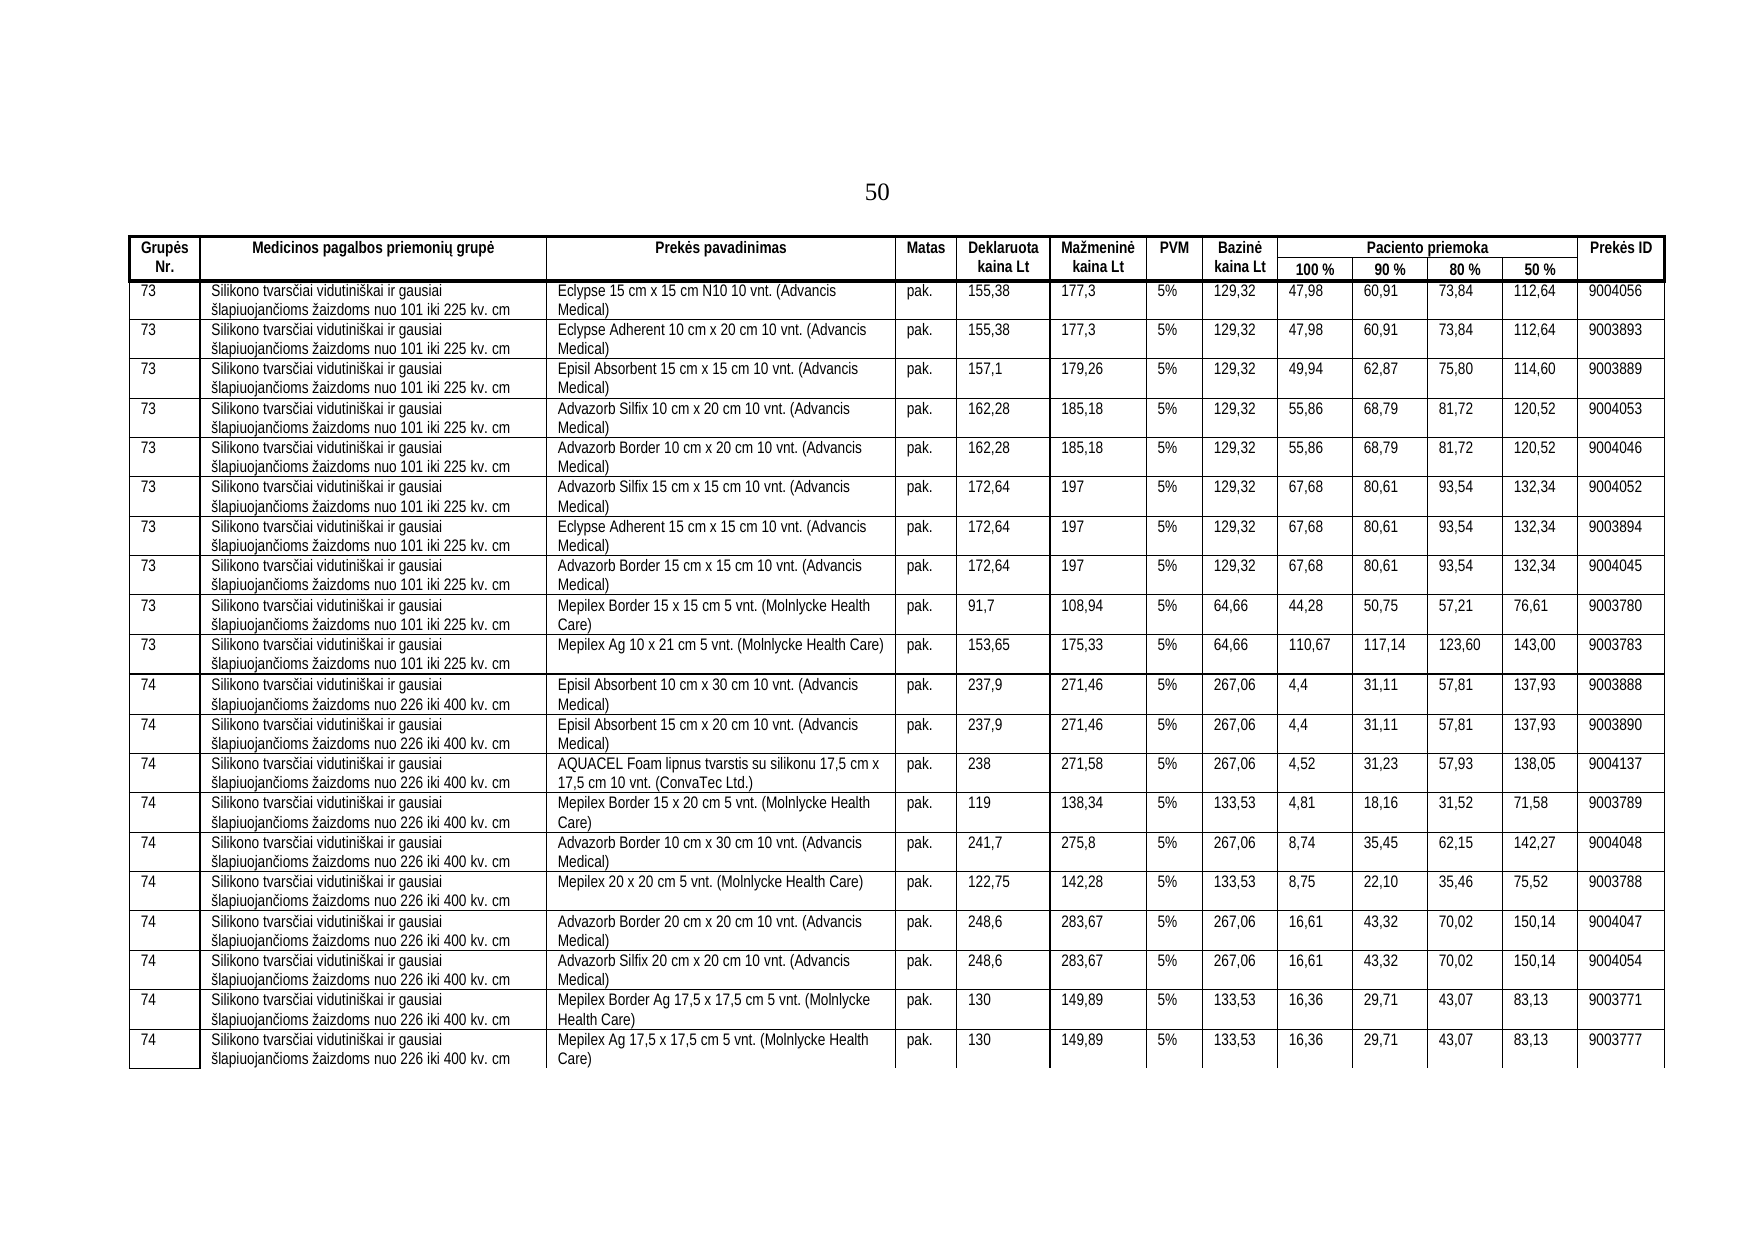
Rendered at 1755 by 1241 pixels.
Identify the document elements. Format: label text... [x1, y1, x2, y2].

table_cell 4,81 [1278, 793, 1352, 832]
table_cell 150,14 [1503, 911, 1577, 950]
table_cell 117,14 [1353, 635, 1427, 673]
table_cell 60,91 [1353, 283, 1427, 319]
table_cell 70,02 [1428, 951, 1502, 989]
table_cell 74 [130, 1030, 199, 1068]
table_cell 5% [1147, 517, 1202, 555]
table_cell 120,52 [1503, 399, 1577, 437]
table_cell 74 [130, 833, 199, 871]
table_cell 64,66 [1203, 595, 1277, 634]
table_cell 9004054 [1578, 951, 1664, 989]
table_cell 150,14 [1503, 951, 1577, 989]
table_header Deklaruota kaina Lt [957, 238, 1049, 279]
table_cell pak. [896, 951, 956, 989]
table_cell 129,32 [1203, 320, 1277, 358]
table_cell 9003783 [1578, 635, 1664, 673]
table_cell Episil Absorbent 15 cm x 15 cm 10 vnt. (Advancis Medical) [547, 359, 895, 397]
table_header Paciento priemoka [1278, 238, 1577, 257]
table_cell Advazorb Silfix 20 cm x 20 cm 10 vnt. (Advancis Medical) [547, 951, 895, 989]
table_cell 9004048 [1578, 833, 1664, 871]
table_cell 177,3 [1051, 320, 1146, 358]
table_cell 248,6 [957, 951, 1049, 989]
table_cell 57,93 [1428, 754, 1502, 792]
table_cell 155,38 [957, 320, 1049, 358]
table_cell 5% [1147, 990, 1202, 1028]
table_cell 4,52 [1278, 754, 1352, 792]
table_cell 74 [130, 872, 199, 910]
table_cell 142,27 [1503, 833, 1577, 871]
table_cell 73 [130, 359, 199, 397]
table_cell AQUACEL Foam lipnus tvarstis su silikonu 17,5 cm x 17,5 cm 10 vnt. (ConvaTec Ltd.) [547, 754, 895, 792]
table_cell 9003888 [1578, 675, 1664, 713]
table_cell 132,34 [1503, 477, 1577, 516]
table_cell 129,32 [1203, 477, 1277, 516]
table_cell 43,07 [1428, 990, 1502, 1028]
table_cell 5% [1147, 833, 1202, 871]
table_cell 114,60 [1503, 359, 1577, 397]
table_cell 149,89 [1051, 1030, 1146, 1068]
table_cell 197 [1051, 477, 1146, 516]
table_cell Advazorb Border 10 cm x 20 cm 10 vnt. (Advancis Medical) [547, 438, 895, 476]
table_cell 5% [1147, 872, 1202, 910]
table_cell 57,81 [1428, 675, 1502, 713]
table_cell 123,60 [1428, 635, 1502, 673]
table_cell 237,9 [957, 715, 1049, 753]
table_cell Advazorb Silfix 10 cm x 20 cm 10 vnt. (Advancis Medical) [547, 399, 895, 437]
table_cell 9003890 [1578, 715, 1664, 753]
table_cell 80,61 [1353, 477, 1427, 516]
table_cell 80,61 [1353, 556, 1427, 594]
table_cell 241,7 [957, 833, 1049, 871]
table_cell Eclypse Adherent 10 cm x 20 cm 10 vnt. (Advancis Medical) [547, 320, 895, 358]
table_cell 9003893 [1578, 320, 1664, 358]
table_cell 62,15 [1428, 833, 1502, 871]
table_cell 142,28 [1051, 872, 1146, 910]
table_cell 50 % [1503, 258, 1577, 279]
table_cell pak. [896, 320, 956, 358]
table_cell 74 [130, 715, 199, 753]
table_cell Silikono tvarsčiai vidutiniškai ir gausiai šlapiuojančioms žaizdoms nuo 101 iki 225 kv. cm [201, 399, 546, 437]
table_cell 271,46 [1051, 675, 1146, 713]
table_cell 119 [957, 793, 1049, 832]
table_cell 133,53 [1203, 872, 1277, 910]
table_cell 29,71 [1353, 1030, 1427, 1068]
table_cell Silikono tvarsčiai vidutiniškai ir gausiai šlapiuojančioms žaizdoms nuo 101 iki 225 kv. cm [201, 635, 546, 673]
table_cell 153,65 [957, 635, 1049, 673]
table_cell Silikono tvarsčiai vidutiniškai ir gausiai šlapiuojančioms žaizdoms nuo 101 iki 225 kv. cm [201, 517, 546, 555]
table_cell 9004137 [1578, 754, 1664, 792]
table_cell 5% [1147, 595, 1202, 634]
table_cell 5% [1147, 793, 1202, 832]
table_cell 70,02 [1428, 911, 1502, 950]
table_cell Silikono tvarsčiai vidutiniškai ir gausiai šlapiuojančioms žaizdoms nuo 226 iki 400 kv. cm [201, 1030, 546, 1068]
table_cell 5% [1147, 951, 1202, 989]
table_cell 129,32 [1203, 517, 1277, 555]
table_cell 130 [957, 990, 1049, 1028]
table_cell 47,98 [1278, 283, 1352, 319]
table_cell Mepilex Border 15 x 15 cm 5 vnt. (Molnlycke Health Care) [547, 595, 895, 634]
table_cell Advazorb Border 10 cm x 30 cm 10 vnt. (Advancis Medical) [547, 833, 895, 871]
table_cell Silikono tvarsčiai vidutiniškai ir gausiai šlapiuojančioms žaizdoms nuo 226 iki 400 kv. cm [201, 951, 546, 989]
table_cell 132,34 [1503, 556, 1577, 594]
table_header Prekės ID [1578, 238, 1663, 279]
table_cell 137,93 [1503, 715, 1577, 753]
table_cell 43,07 [1428, 1030, 1502, 1068]
table_cell 73,84 [1428, 283, 1502, 319]
table_cell 133,53 [1203, 793, 1277, 832]
table_cell Silikono tvarsčiai vidutiniškai ir gausiai šlapiuojančioms žaizdoms nuo 226 iki 400 kv. cm [201, 990, 546, 1028]
table_cell 162,28 [957, 399, 1049, 437]
table_cell 100 % [1278, 258, 1352, 279]
table_cell Silikono tvarsčiai vidutiniškai ir gausiai šlapiuojančioms žaizdoms nuo 101 iki 225 kv. cm [201, 477, 546, 516]
table_cell 73 [130, 517, 199, 555]
table_cell 73 [130, 477, 199, 516]
table_cell pak. [896, 477, 956, 516]
table_cell 5% [1147, 754, 1202, 792]
table_cell 267,06 [1203, 911, 1277, 950]
table_cell Silikono tvarsčiai vidutiniškai ir gausiai šlapiuojančioms žaizdoms nuo 101 iki 225 kv. cm [201, 359, 546, 397]
table_cell pak. [896, 833, 956, 871]
table_cell 185,18 [1051, 399, 1146, 437]
table_cell 130 [957, 1030, 1049, 1068]
table_cell Mepilex Border Ag 17,5 x 17,5 cm 5 vnt. (Molnlycke Health Care) [547, 990, 895, 1028]
table_cell Mepilex 20 x 20 cm 5 vnt. (Molnlycke Health Care) [547, 872, 895, 910]
table_cell 29,71 [1353, 990, 1427, 1028]
table_cell 271,58 [1051, 754, 1146, 792]
table_cell 8,75 [1278, 872, 1352, 910]
table_cell Mepilex Border 15 x 20 cm 5 vnt. (Molnlycke Health Care) [547, 793, 895, 832]
table_cell 16,36 [1278, 1030, 1352, 1068]
table_cell 73 [130, 399, 199, 437]
table_cell 5% [1147, 635, 1202, 673]
table_cell 73 [130, 438, 199, 476]
table_cell 175,33 [1051, 635, 1146, 673]
table_cell Silikono tvarsčiai vidutiniškai ir gausiai šlapiuojančioms žaizdoms nuo 226 iki 400 kv. cm [201, 911, 546, 950]
table_cell 75,52 [1503, 872, 1577, 910]
table_cell 108,94 [1051, 595, 1146, 634]
table_cell 4,4 [1278, 715, 1352, 753]
table_cell Eclypse 15 cm x 15 cm N10 10 vnt. (Advancis Medical) [547, 283, 895, 319]
table_cell 22,10 [1353, 872, 1427, 910]
table_cell 57,21 [1428, 595, 1502, 634]
table_cell 133,53 [1203, 1030, 1277, 1068]
table_cell Advazorb Silfix 15 cm x 15 cm 10 vnt. (Advancis Medical) [547, 477, 895, 516]
table_cell 5% [1147, 556, 1202, 594]
table_cell 91,7 [957, 595, 1049, 634]
table_cell 62,87 [1353, 359, 1427, 397]
table_cell 5% [1147, 911, 1202, 950]
table_cell Silikono tvarsčiai vidutiniškai ir gausiai šlapiuojančioms žaizdoms nuo 226 iki 400 kv. cm [201, 715, 546, 753]
table_cell 73 [130, 283, 199, 319]
table_cell 73 [130, 595, 199, 634]
table_cell 129,32 [1203, 399, 1277, 437]
table_header Bazinė kaina Lt [1203, 238, 1277, 279]
table_cell 68,79 [1353, 438, 1427, 476]
table_cell 9003780 [1578, 595, 1664, 634]
table_cell 9004053 [1578, 399, 1664, 437]
table_cell 267,06 [1203, 754, 1277, 792]
table_cell 43,32 [1353, 911, 1427, 950]
table_cell pak. [896, 754, 956, 792]
table_cell 5% [1147, 283, 1202, 319]
table_cell 9004056 [1578, 283, 1664, 319]
table_cell 172,64 [957, 517, 1049, 555]
table_cell 132,34 [1503, 517, 1577, 555]
table_cell 110,67 [1278, 635, 1352, 673]
table_cell 76,61 [1503, 595, 1577, 634]
table_cell 4,4 [1278, 675, 1352, 713]
table_cell 43,32 [1353, 951, 1427, 989]
table_cell 197 [1051, 517, 1146, 555]
table_cell 267,06 [1203, 833, 1277, 871]
table_cell 8,74 [1278, 833, 1352, 871]
table_cell 5% [1147, 1030, 1202, 1068]
table_cell Silikono tvarsčiai vidutiniškai ir gausiai šlapiuojančioms žaizdoms nuo 101 iki 225 kv. cm [201, 556, 546, 594]
table_cell 112,64 [1503, 320, 1577, 358]
table_cell 64,66 [1203, 635, 1277, 673]
table_cell 283,67 [1051, 911, 1146, 950]
table_cell Silikono tvarsčiai vidutiniškai ir gausiai šlapiuojančioms žaizdoms nuo 226 iki 400 kv. cm [201, 793, 546, 832]
table_cell 9004045 [1578, 556, 1664, 594]
table_cell pak. [896, 517, 956, 555]
table_cell 177,3 [1051, 283, 1146, 319]
table_cell 73 [130, 635, 199, 673]
table_cell 35,46 [1428, 872, 1502, 910]
table_cell 9004046 [1578, 438, 1664, 476]
table_cell Eclypse Adherent 15 cm x 15 cm 10 vnt. (Advancis Medical) [547, 517, 895, 555]
table_cell Episil Absorbent 10 cm x 30 cm 10 vnt. (Advancis Medical) [547, 675, 895, 713]
table_cell 47,98 [1278, 320, 1352, 358]
table_cell 81,72 [1428, 438, 1502, 476]
table_cell 5% [1147, 675, 1202, 713]
table_cell Silikono tvarsčiai vidutiniškai ir gausiai šlapiuojančioms žaizdoms nuo 101 iki 225 kv. cm [201, 595, 546, 634]
table_cell 73,84 [1428, 320, 1502, 358]
table_cell 129,32 [1203, 438, 1277, 476]
table_cell 57,81 [1428, 715, 1502, 753]
table_cell Silikono tvarsčiai vidutiniškai ir gausiai šlapiuojančioms žaizdoms nuo 226 iki 400 kv. cm [201, 675, 546, 713]
table_cell 9003789 [1578, 793, 1664, 832]
table_cell Silikono tvarsčiai vidutiniškai ir gausiai šlapiuojančioms žaizdoms nuo 101 iki 225 kv. cm [201, 283, 546, 319]
table_cell 18,16 [1353, 793, 1427, 832]
table_cell 73 [130, 556, 199, 594]
table_cell pak. [896, 595, 956, 634]
table_cell 49,94 [1278, 359, 1352, 397]
table_cell 50,75 [1353, 595, 1427, 634]
table_cell 138,34 [1051, 793, 1146, 832]
table_cell Silikono tvarsčiai vidutiniškai ir gausiai šlapiuojančioms žaizdoms nuo 226 iki 400 kv. cm [201, 872, 546, 910]
table_cell 5% [1147, 477, 1202, 516]
table_cell 16,61 [1278, 911, 1352, 950]
table_cell 80 % [1428, 258, 1502, 279]
table_cell 81,72 [1428, 399, 1502, 437]
table_cell 185,18 [1051, 438, 1146, 476]
table_cell 9004052 [1578, 477, 1664, 516]
table_cell 31,23 [1353, 754, 1427, 792]
table_cell 75,80 [1428, 359, 1502, 397]
table_cell 90 % [1353, 258, 1427, 279]
table_cell 67,68 [1278, 477, 1352, 516]
table_cell 5% [1147, 399, 1202, 437]
table_cell Episil Absorbent 15 cm x 20 cm 10 vnt. (Advancis Medical) [547, 715, 895, 753]
table_cell 9003889 [1578, 359, 1664, 397]
table_cell Silikono tvarsčiai vidutiniškai ir gausiai šlapiuojančioms žaizdoms nuo 226 iki 400 kv. cm [201, 754, 546, 792]
table_cell 9003788 [1578, 872, 1664, 910]
table_cell pak. [896, 715, 956, 753]
table_cell 35,45 [1353, 833, 1427, 871]
table_cell Mepilex Ag 17,5 x 17,5 cm 5 vnt. (Molnlycke Health Care) [547, 1030, 895, 1068]
table_cell 275,8 [1051, 833, 1146, 871]
table_header Medicinos pagalbos priemonių grupė [201, 238, 546, 279]
table_cell 137,93 [1503, 675, 1577, 713]
table_header PVM [1147, 238, 1202, 279]
table_cell 5% [1147, 715, 1202, 753]
table_cell 67,68 [1278, 517, 1352, 555]
table_cell 9003771 [1578, 990, 1664, 1028]
table_cell 122,75 [957, 872, 1049, 910]
table_cell 83,13 [1503, 990, 1577, 1028]
table_cell 31,11 [1353, 675, 1427, 713]
table_cell Mepilex Ag 10 x 21 cm 5 vnt. (Molnlycke Health Care) [547, 635, 895, 673]
table_cell 44,28 [1278, 595, 1352, 634]
table_cell pak. [896, 283, 956, 319]
table_cell 133,53 [1203, 990, 1277, 1028]
table_header Matas [896, 238, 956, 279]
table_cell 129,32 [1203, 283, 1277, 319]
table_cell 74 [130, 951, 199, 989]
table_cell pak. [896, 359, 956, 397]
table_cell 267,06 [1203, 951, 1277, 989]
table_cell 129,32 [1203, 556, 1277, 594]
table_cell 129,32 [1203, 359, 1277, 397]
table_cell 55,86 [1278, 438, 1352, 476]
table_cell 31,11 [1353, 715, 1427, 753]
table_cell 74 [130, 990, 199, 1028]
table_cell 157,1 [957, 359, 1049, 397]
table_header Grupės Nr. [131, 238, 199, 279]
table_cell pak. [896, 399, 956, 437]
table_cell 68,79 [1353, 399, 1427, 437]
table_cell pak. [896, 911, 956, 950]
table_cell 172,64 [957, 556, 1049, 594]
table_cell 155,38 [957, 283, 1049, 319]
table_cell 179,26 [1051, 359, 1146, 397]
table_cell 5% [1147, 438, 1202, 476]
table_cell Advazorb Border 15 cm x 15 cm 10 vnt. (Advancis Medical) [547, 556, 895, 594]
table_cell 93,54 [1428, 556, 1502, 594]
table_cell pak. [896, 872, 956, 910]
table_cell 73 [130, 320, 199, 358]
table_cell 80,61 [1353, 517, 1427, 555]
table_cell 237,9 [957, 675, 1049, 713]
table_cell pak. [896, 675, 956, 713]
table_cell Silikono tvarsčiai vidutiniškai ir gausiai šlapiuojančioms žaizdoms nuo 226 iki 400 kv. cm [201, 833, 546, 871]
table_cell 162,28 [957, 438, 1049, 476]
table_cell 60,91 [1353, 320, 1427, 358]
table_cell 74 [130, 675, 199, 713]
table_cell 149,89 [1051, 990, 1146, 1028]
table_cell 9004047 [1578, 911, 1664, 950]
table_cell pak. [896, 793, 956, 832]
table_cell pak. [896, 438, 956, 476]
table_cell Silikono tvarsčiai vidutiniškai ir gausiai šlapiuojančioms žaizdoms nuo 101 iki 225 kv. cm [201, 438, 546, 476]
table_cell Silikono tvarsčiai vidutiniškai ir gausiai šlapiuojančioms žaizdoms nuo 101 iki 225 kv. cm [201, 320, 546, 358]
table_cell 9003894 [1578, 517, 1664, 555]
table_cell 238 [957, 754, 1049, 792]
table_cell 67,68 [1278, 556, 1352, 594]
table_cell 172,64 [957, 477, 1049, 516]
table_cell 9003777 [1578, 1030, 1664, 1068]
table_cell pak. [896, 1030, 956, 1068]
table_cell 120,52 [1503, 438, 1577, 476]
table_header Prekės pavadinimas [547, 238, 895, 279]
table_cell 271,46 [1051, 715, 1146, 753]
table_cell 83,13 [1503, 1030, 1577, 1068]
table_cell Advazorb Border 20 cm x 20 cm 10 vnt. (Advancis Medical) [547, 911, 895, 950]
table_cell 248,6 [957, 911, 1049, 950]
table_cell 74 [130, 754, 199, 792]
table_cell 267,06 [1203, 715, 1277, 753]
table_cell 93,54 [1428, 517, 1502, 555]
table_cell pak. [896, 990, 956, 1028]
table_cell 138,05 [1503, 754, 1577, 792]
table_cell 283,67 [1051, 951, 1146, 989]
table_cell 143,00 [1503, 635, 1577, 673]
table_cell 93,54 [1428, 477, 1502, 516]
table_cell 55,86 [1278, 399, 1352, 437]
table_cell 5% [1147, 359, 1202, 397]
table_cell 5% [1147, 320, 1202, 358]
table_header Mažmeninė kaina Lt [1051, 238, 1146, 279]
table_cell 74 [130, 793, 199, 832]
table_cell 71,58 [1503, 793, 1577, 832]
table_cell 16,61 [1278, 951, 1352, 989]
table_cell 197 [1051, 556, 1146, 594]
table_cell 267,06 [1203, 675, 1277, 713]
table_cell pak. [896, 556, 956, 594]
table_cell pak. [896, 635, 956, 673]
table_cell 112,64 [1503, 283, 1577, 319]
table_cell 16,36 [1278, 990, 1352, 1028]
table_cell 74 [130, 911, 199, 950]
table_cell 31,52 [1428, 793, 1502, 832]
